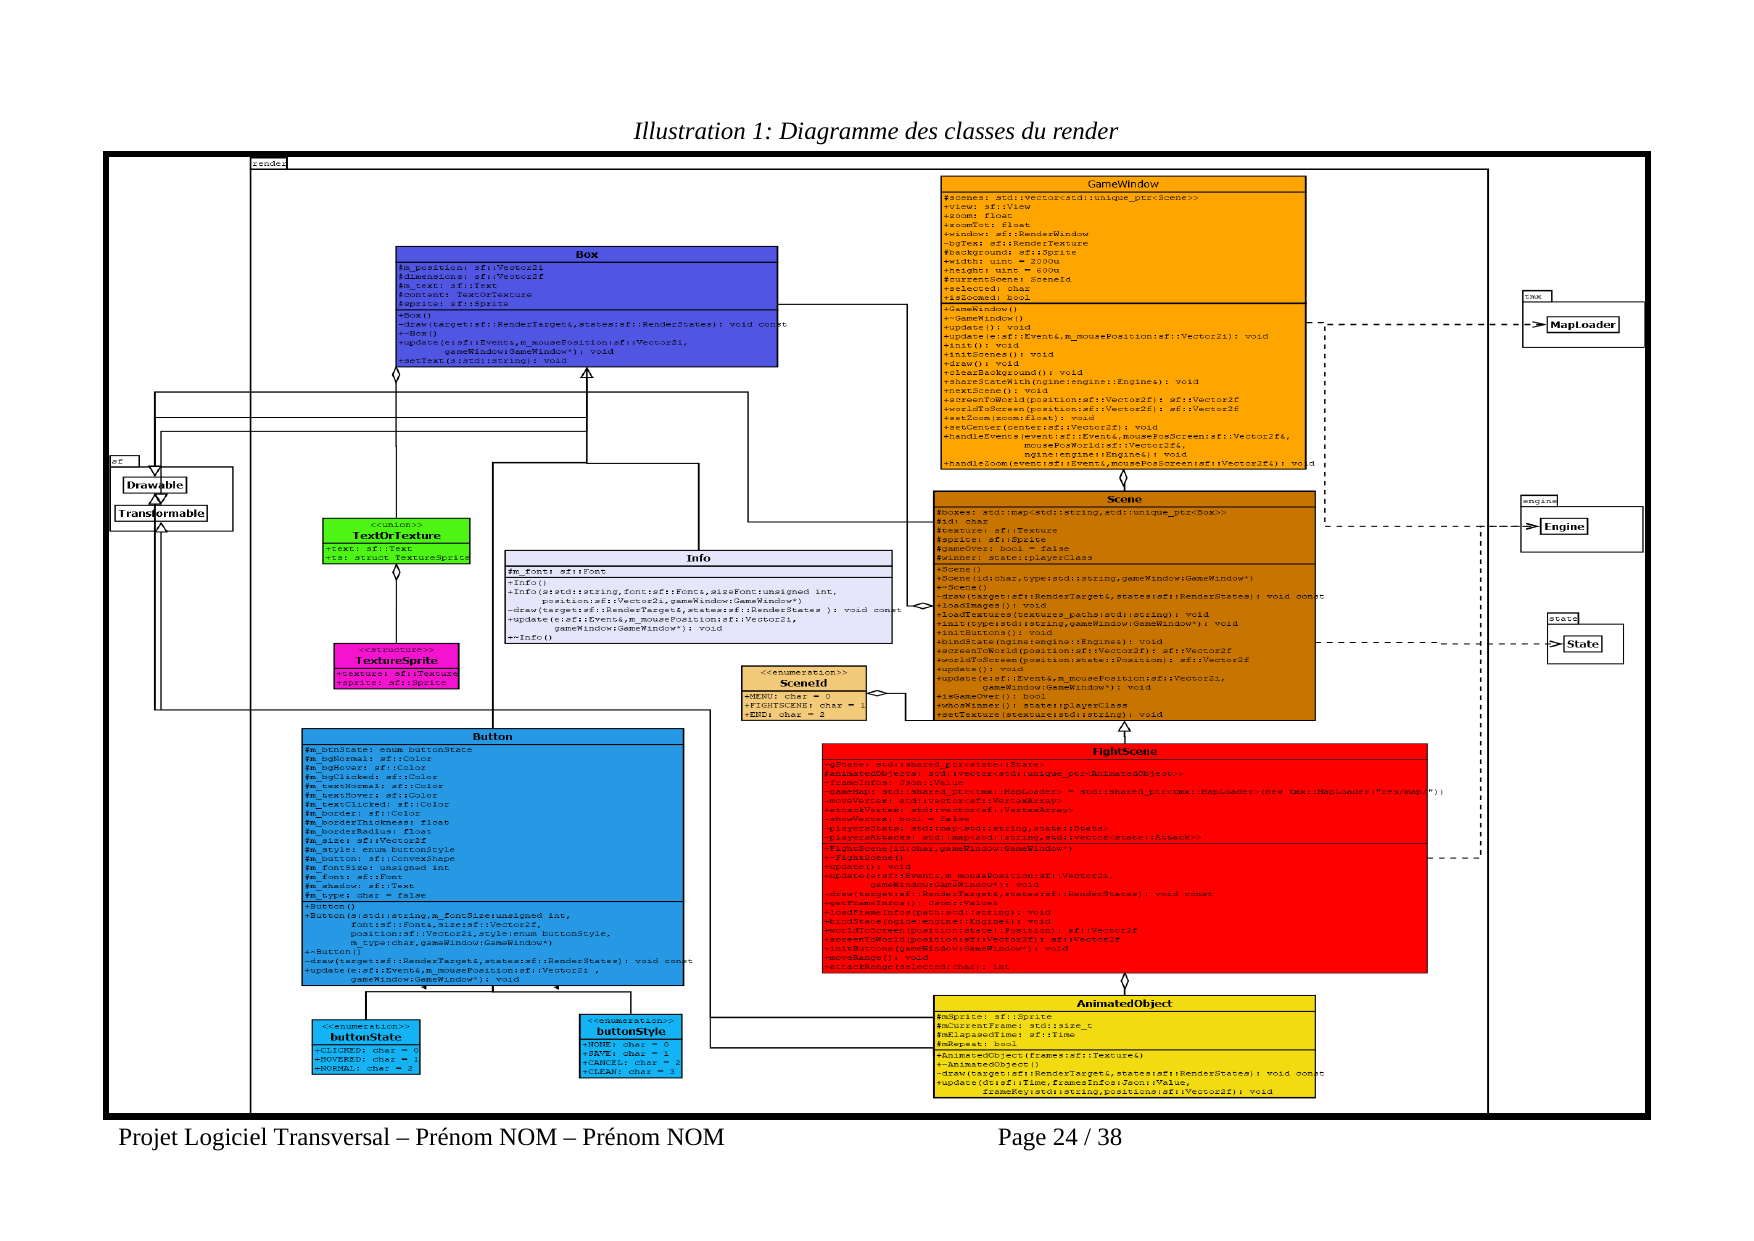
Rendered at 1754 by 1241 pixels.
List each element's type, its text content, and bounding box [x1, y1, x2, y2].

text Illustration 1: Diagramme des classes du render [118, 116, 1636, 145]
